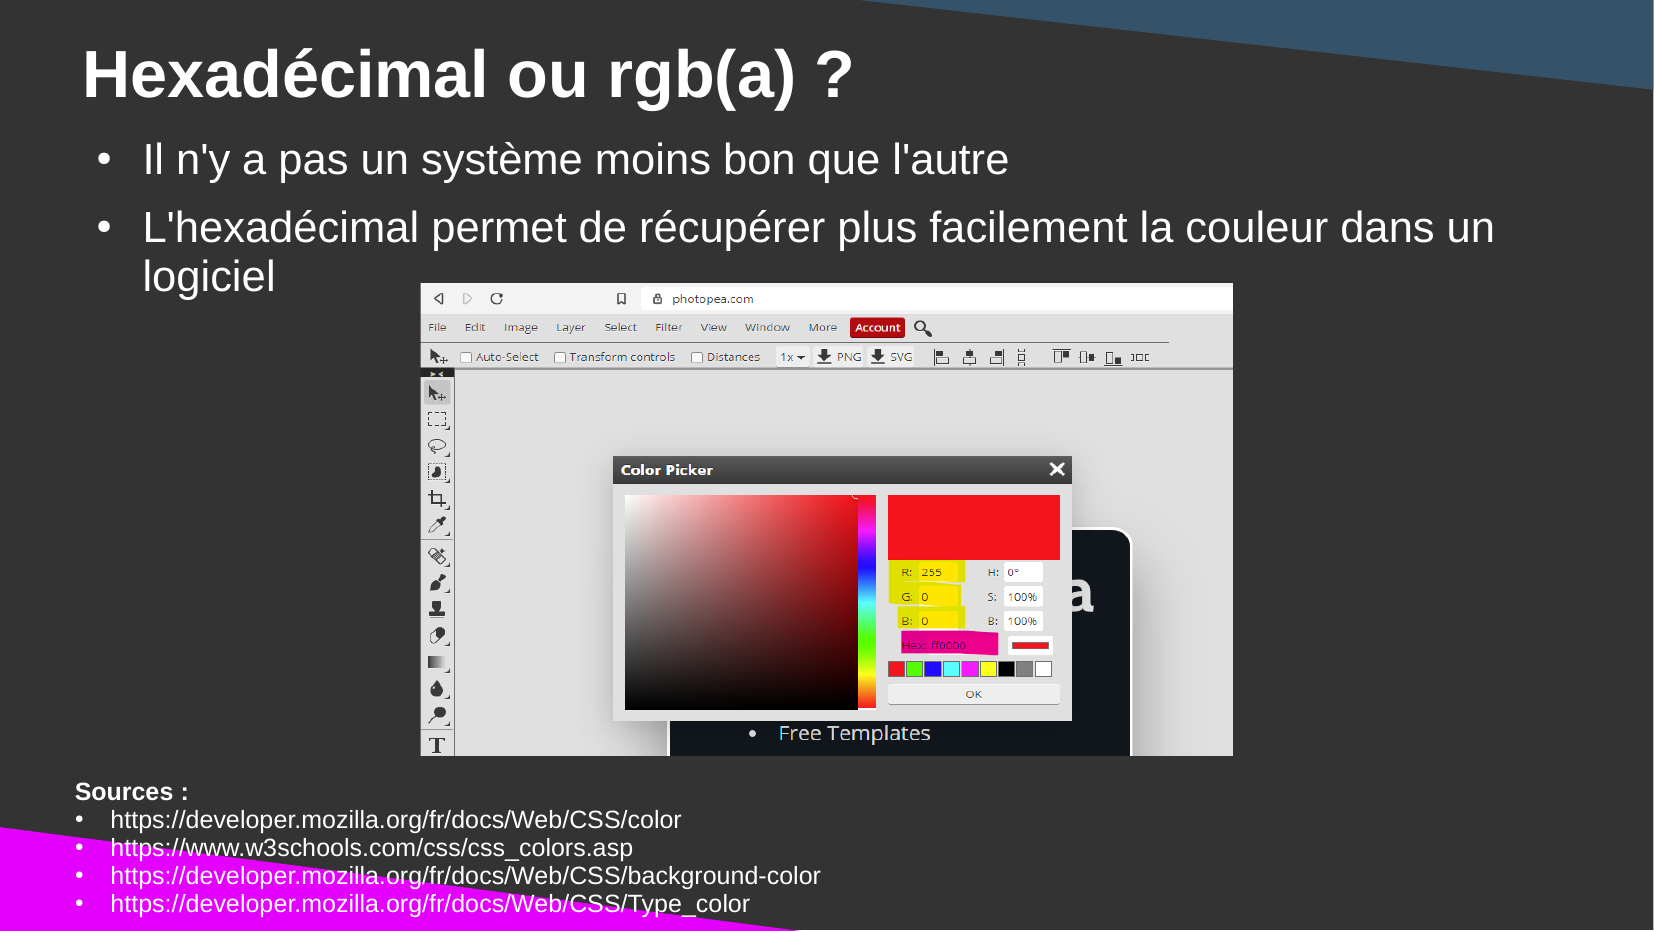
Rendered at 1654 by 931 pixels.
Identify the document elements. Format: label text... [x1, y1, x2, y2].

text_box [858, 0, 1654, 90]
text_box [0, 827, 801, 931]
title Hexadécimal ou rgb(a) ? [82, 37, 1571, 122]
picture [420, 283, 1233, 756]
list Il n'y a pas un système moins bon que l'autre L'hexadécimal permet de récupérer plus facilement la couleur dans un logiciel [80, 135, 1605, 302]
text_box Sources : https://developer.mozilla.org/fr/docs/Web/CSS/color https://www.w3schools.com/css/css_colors.asp https://developer.mozilla.org/fr/docs/Web/CSS/background-color https://developer.mozilla.org/fr/docs/Web/CSS/Type_color [60, 770, 863, 926]
